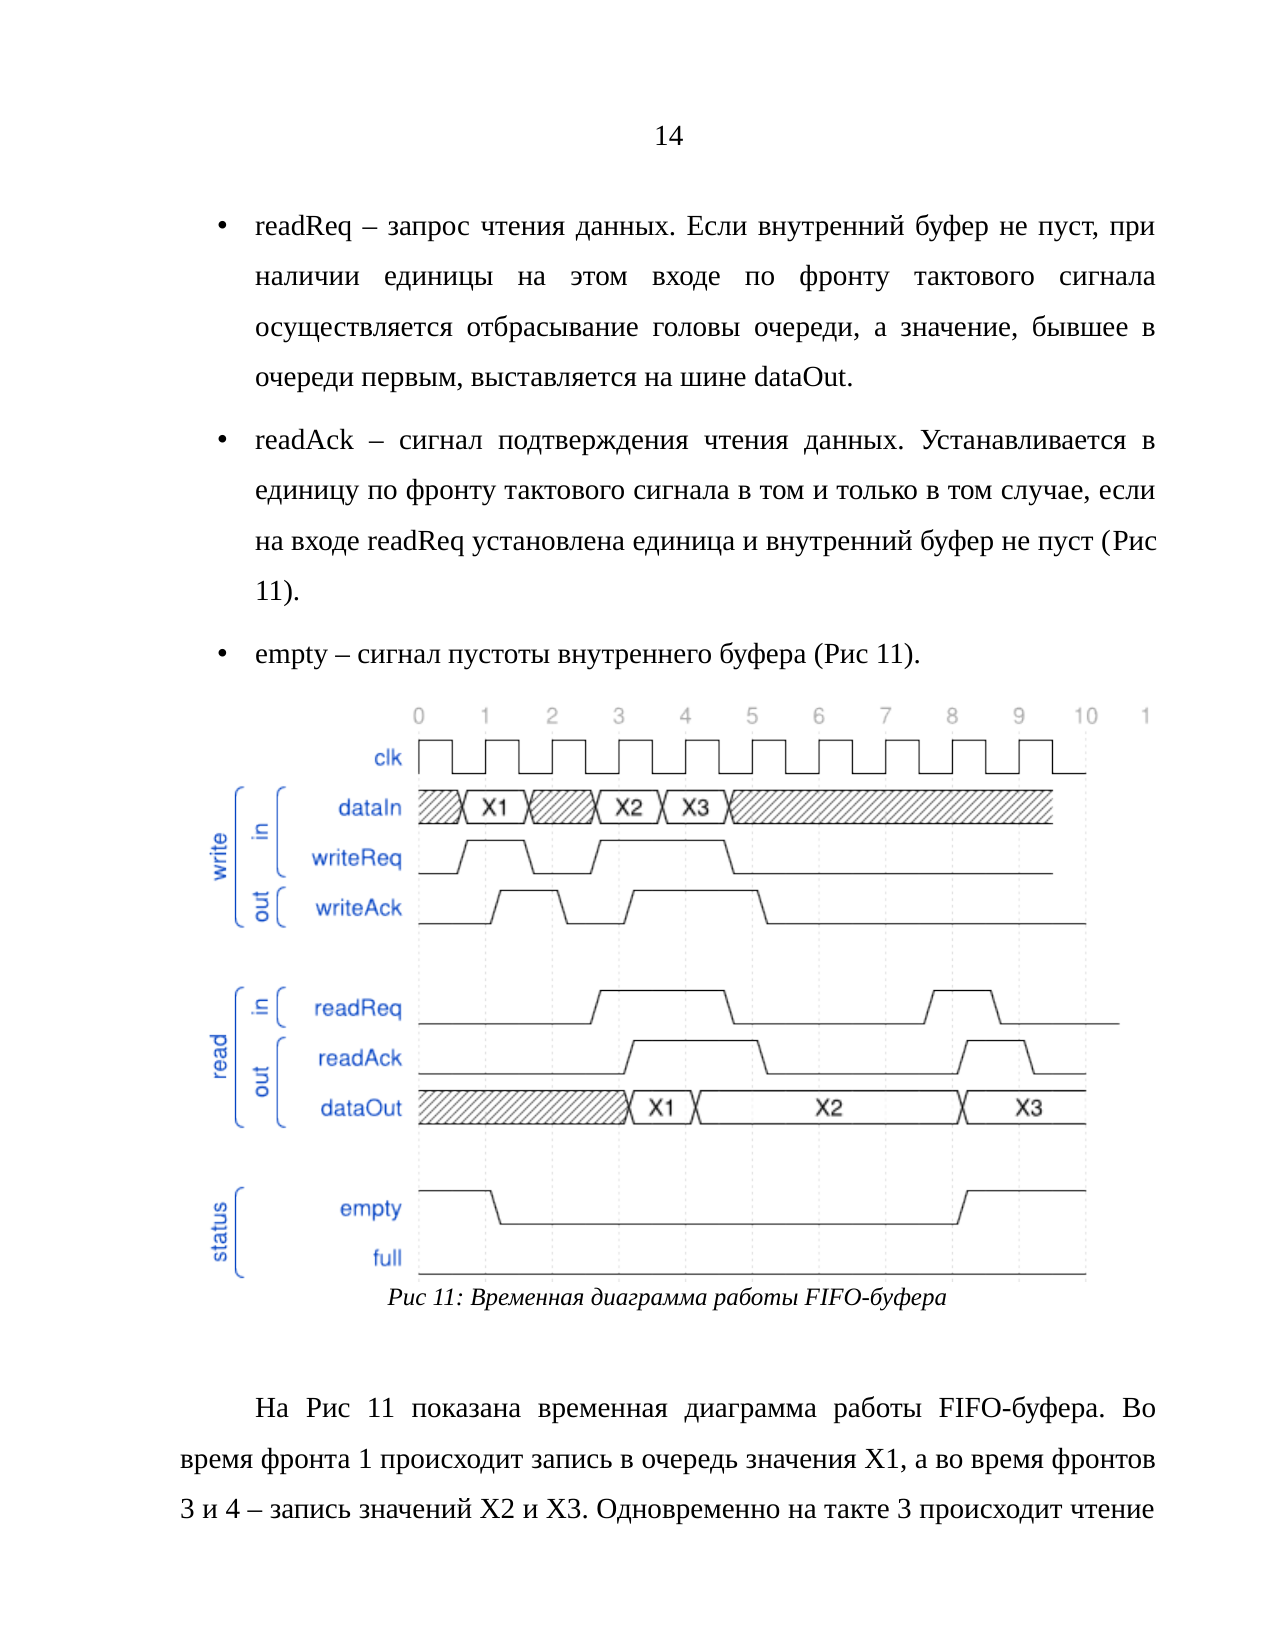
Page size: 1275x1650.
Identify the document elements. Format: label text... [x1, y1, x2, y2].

picture [185, 698, 1152, 1282]
text Рис 11: Временная диаграмма работы FIFO-буфера [185, 1282, 1152, 1311]
list readReq – запрос чтения данных. Если внутренний буфер не пуст, при наличии единицы на этом входе по фронту тактового сигнала осуществляется отбрасывание головы очереди, а значение, бывшее в очереди первым, выставляется на шине dataOut. [217, 208, 1157, 393]
list readAck – сигнал подтверждения чтения данных. Устанавливается в единицу по фронту тактового сигнала в том и только в том случае, если на входе readReq установлена единица и внутренний буфер не пуст (Рис 11). [217, 422, 1157, 607]
text На Рис 11 показана временная диаграмма работы FIFO-буфера. Во время фронта 1 происходит запись в очередь значения X1, а во время фронтов 3 и 4 – запись значений X2 и X3. Одновременно на такте 3 происходит чтение [180, 1390, 1157, 1524]
list empty – сигнал пустоты внутреннего буфера (Рис 11). [217, 636, 1157, 669]
